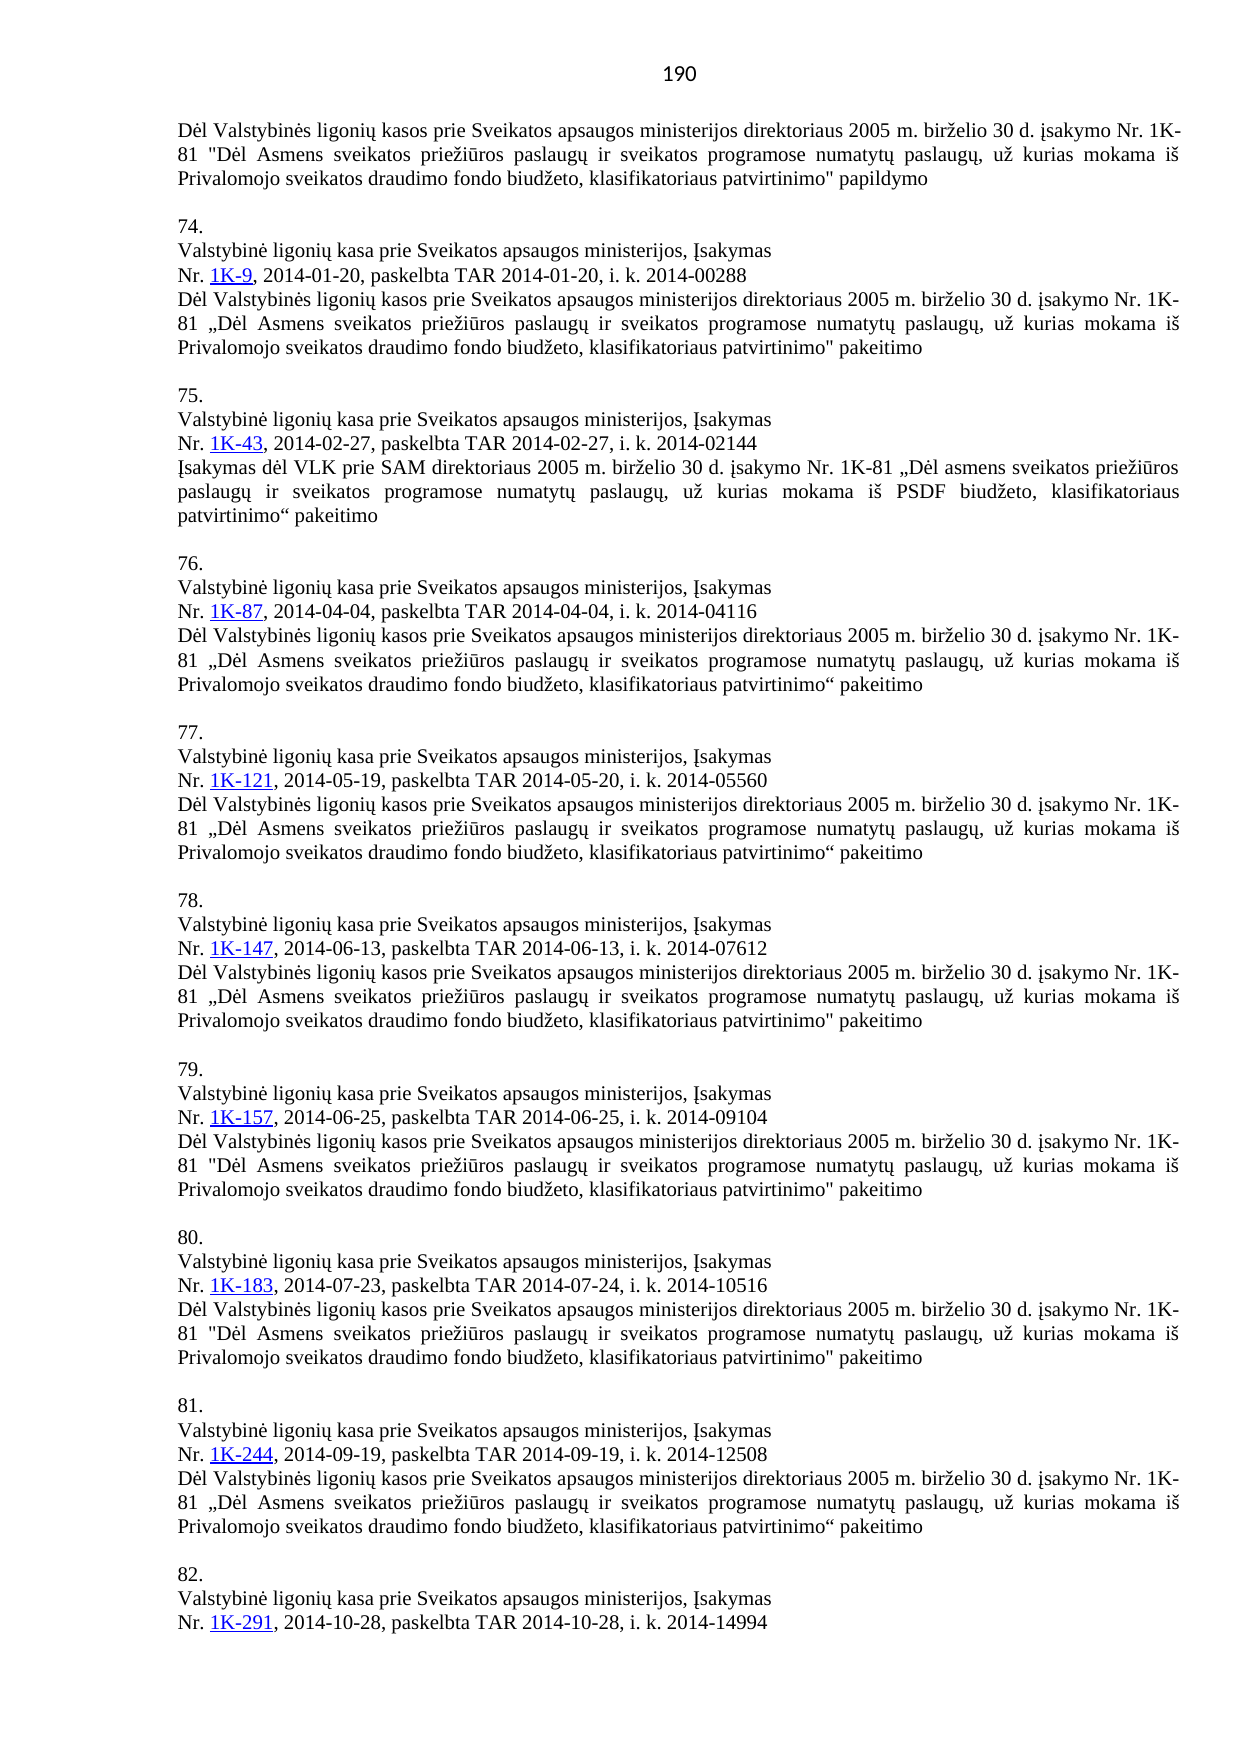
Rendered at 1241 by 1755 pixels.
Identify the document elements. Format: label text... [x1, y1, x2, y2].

text Nr. 1K-147, 2014-06-13, paskelbta TAR 2014-06-13, i. k. 2014-07612 [177, 936, 1181, 960]
text 74. [177, 214, 1181, 238]
text 78. [177, 888, 1181, 912]
text Valstybinė ligonių kasa prie Sveikatos apsaugos ministerijos, Įsakymas [177, 575, 1181, 599]
text Nr. 1K-157, 2014-06-25, paskelbta TAR 2014-06-25, i. k. 2014-09104 [177, 1105, 1181, 1129]
text Įsakymas dėl VLK prie SAM direktoriaus 2005 m. birželio 30 d. įsakymo Nr. 1K-81 „Dėl asmens sveikatos priežiūros paslaugų ir sveikatos programose numatytų paslaugų, už kurias mokama iš PSDF biudžeto, klasifikatoriaus patvirtinimo“ pakeitimo [177, 455, 1181, 527]
text Nr. 1K-183, 2014-07-23, paskelbta TAR 2014-07-24, i. k. 2014-10516 [177, 1273, 1181, 1297]
text 75. [177, 383, 1181, 407]
text 82. [177, 1562, 1181, 1586]
text 77. [177, 720, 1181, 744]
text Dėl Valstybinės ligonių kasos prie Sveikatos apsaugos ministerijos direktoriaus 2005 m. birželio 30 d. įsakymo Nr. 1K-81 "Dėl Asmens sveikatos priežiūros paslaugų ir sveikatos programose numatytų paslaugų, už kurias mokama iš Privalomojo sveikatos draudimo fondo biudžeto, klasifikatoriaus patvirtinimo" pakeitimo [177, 1129, 1181, 1201]
text Nr. 1K-43, 2014-02-27, paskelbta TAR 2014-02-27, i. k. 2014-02144 [177, 431, 1181, 455]
text Dėl Valstybinės ligonių kasos prie Sveikatos apsaugos ministerijos direktoriaus 2005 m. birželio 30 d. įsakymo Nr. 1K-81 "Dėl Asmens sveikatos priežiūros paslaugų ir sveikatos programose numatytų paslaugų, už kurias mokama iš Privalomojo sveikatos draudimo fondo biudžeto, klasifikatoriaus patvirtinimo" papildymo [177, 118, 1181, 190]
text 80. [177, 1225, 1181, 1249]
text Valstybinė ligonių kasa prie Sveikatos apsaugos ministerijos, Įsakymas [177, 1417, 1181, 1442]
text Nr. 1K-87, 2014-04-04, paskelbta TAR 2014-04-04, i. k. 2014-04116 [177, 599, 1181, 623]
text Valstybinė ligonių kasa prie Sveikatos apsaugos ministerijos, Įsakymas [177, 1249, 1181, 1273]
text Valstybinė ligonių kasa prie Sveikatos apsaugos ministerijos, Įsakymas [177, 407, 1181, 431]
text 76. [177, 551, 1181, 575]
text Valstybinė ligonių kasa prie Sveikatos apsaugos ministerijos, Įsakymas [177, 238, 1181, 262]
text Dėl Valstybinės ligonių kasos prie Sveikatos apsaugos ministerijos direktoriaus 2005 m. birželio 30 d. įsakymo Nr. 1K-81 „Dėl Asmens sveikatos priežiūros paslaugų ir sveikatos programose numatytų paslaugų, už kurias mokama iš Privalomojo sveikatos draudimo fondo biudžeto, klasifikatoriaus patvirtinimo" pakeitimo [177, 287, 1181, 359]
text Valstybinė ligonių kasa prie Sveikatos apsaugos ministerijos, Įsakymas [177, 744, 1181, 768]
text Valstybinė ligonių kasa prie Sveikatos apsaugos ministerijos, Įsakymas [177, 1081, 1181, 1105]
text Nr. 1K-291, 2014-10-28, paskelbta TAR 2014-10-28, i. k. 2014-14994 [177, 1610, 1181, 1634]
text Dėl Valstybinės ligonių kasos prie Sveikatos apsaugos ministerijos direktoriaus 2005 m. birželio 30 d. įsakymo Nr. 1K-81 „Dėl Asmens sveikatos priežiūros paslaugų ir sveikatos programose numatytų paslaugų, už kurias mokama iš Privalomojo sveikatos draudimo fondo biudžeto, klasifikatoriaus patvirtinimo“ pakeitimo [177, 792, 1181, 864]
text Nr. 1K-9, 2014-01-20, paskelbta TAR 2014-01-20, i. k. 2014-00288 [177, 262, 1181, 287]
text Nr. 1K-244, 2014-09-19, paskelbta TAR 2014-09-19, i. k. 2014-12508 [177, 1442, 1181, 1466]
text 81. [177, 1393, 1181, 1417]
text Nr. 1K-121, 2014-05-19, paskelbta TAR 2014-05-20, i. k. 2014-05560 [177, 768, 1181, 792]
text 79. [177, 1057, 1181, 1081]
text Dėl Valstybinės ligonių kasos prie Sveikatos apsaugos ministerijos direktoriaus 2005 m. birželio 30 d. įsakymo Nr. 1K-81 „Dėl Asmens sveikatos priežiūros paslaugų ir sveikatos programose numatytų paslaugų, už kurias mokama iš Privalomojo sveikatos draudimo fondo biudžeto, klasifikatoriaus patvirtinimo“ pakeitimo [177, 623, 1181, 696]
text Valstybinė ligonių kasa prie Sveikatos apsaugos ministerijos, Įsakymas [177, 912, 1181, 936]
text Dėl Valstybinės ligonių kasos prie Sveikatos apsaugos ministerijos direktoriaus 2005 m. birželio 30 d. įsakymo Nr. 1K-81 "Dėl Asmens sveikatos priežiūros paslaugų ir sveikatos programose numatytų paslaugų, už kurias mokama iš Privalomojo sveikatos draudimo fondo biudžeto, klasifikatoriaus patvirtinimo" pakeitimo [177, 1297, 1181, 1369]
text Valstybinė ligonių kasa prie Sveikatos apsaugos ministerijos, Įsakymas [177, 1586, 1181, 1610]
text Dėl Valstybinės ligonių kasos prie Sveikatos apsaugos ministerijos direktoriaus 2005 m. birželio 30 d. įsakymo Nr. 1K-81 „Dėl Asmens sveikatos priežiūros paslaugų ir sveikatos programose numatytų paslaugų, už kurias mokama iš Privalomojo sveikatos draudimo fondo biudžeto, klasifikatoriaus patvirtinimo“ pakeitimo [177, 1466, 1181, 1538]
text Dėl Valstybinės ligonių kasos prie Sveikatos apsaugos ministerijos direktoriaus 2005 m. birželio 30 d. įsakymo Nr. 1K-81 „Dėl Asmens sveikatos priežiūros paslaugų ir sveikatos programose numatytų paslaugų, už kurias mokama iš Privalomojo sveikatos draudimo fondo biudžeto, klasifikatoriaus patvirtinimo" pakeitimo [177, 960, 1181, 1032]
